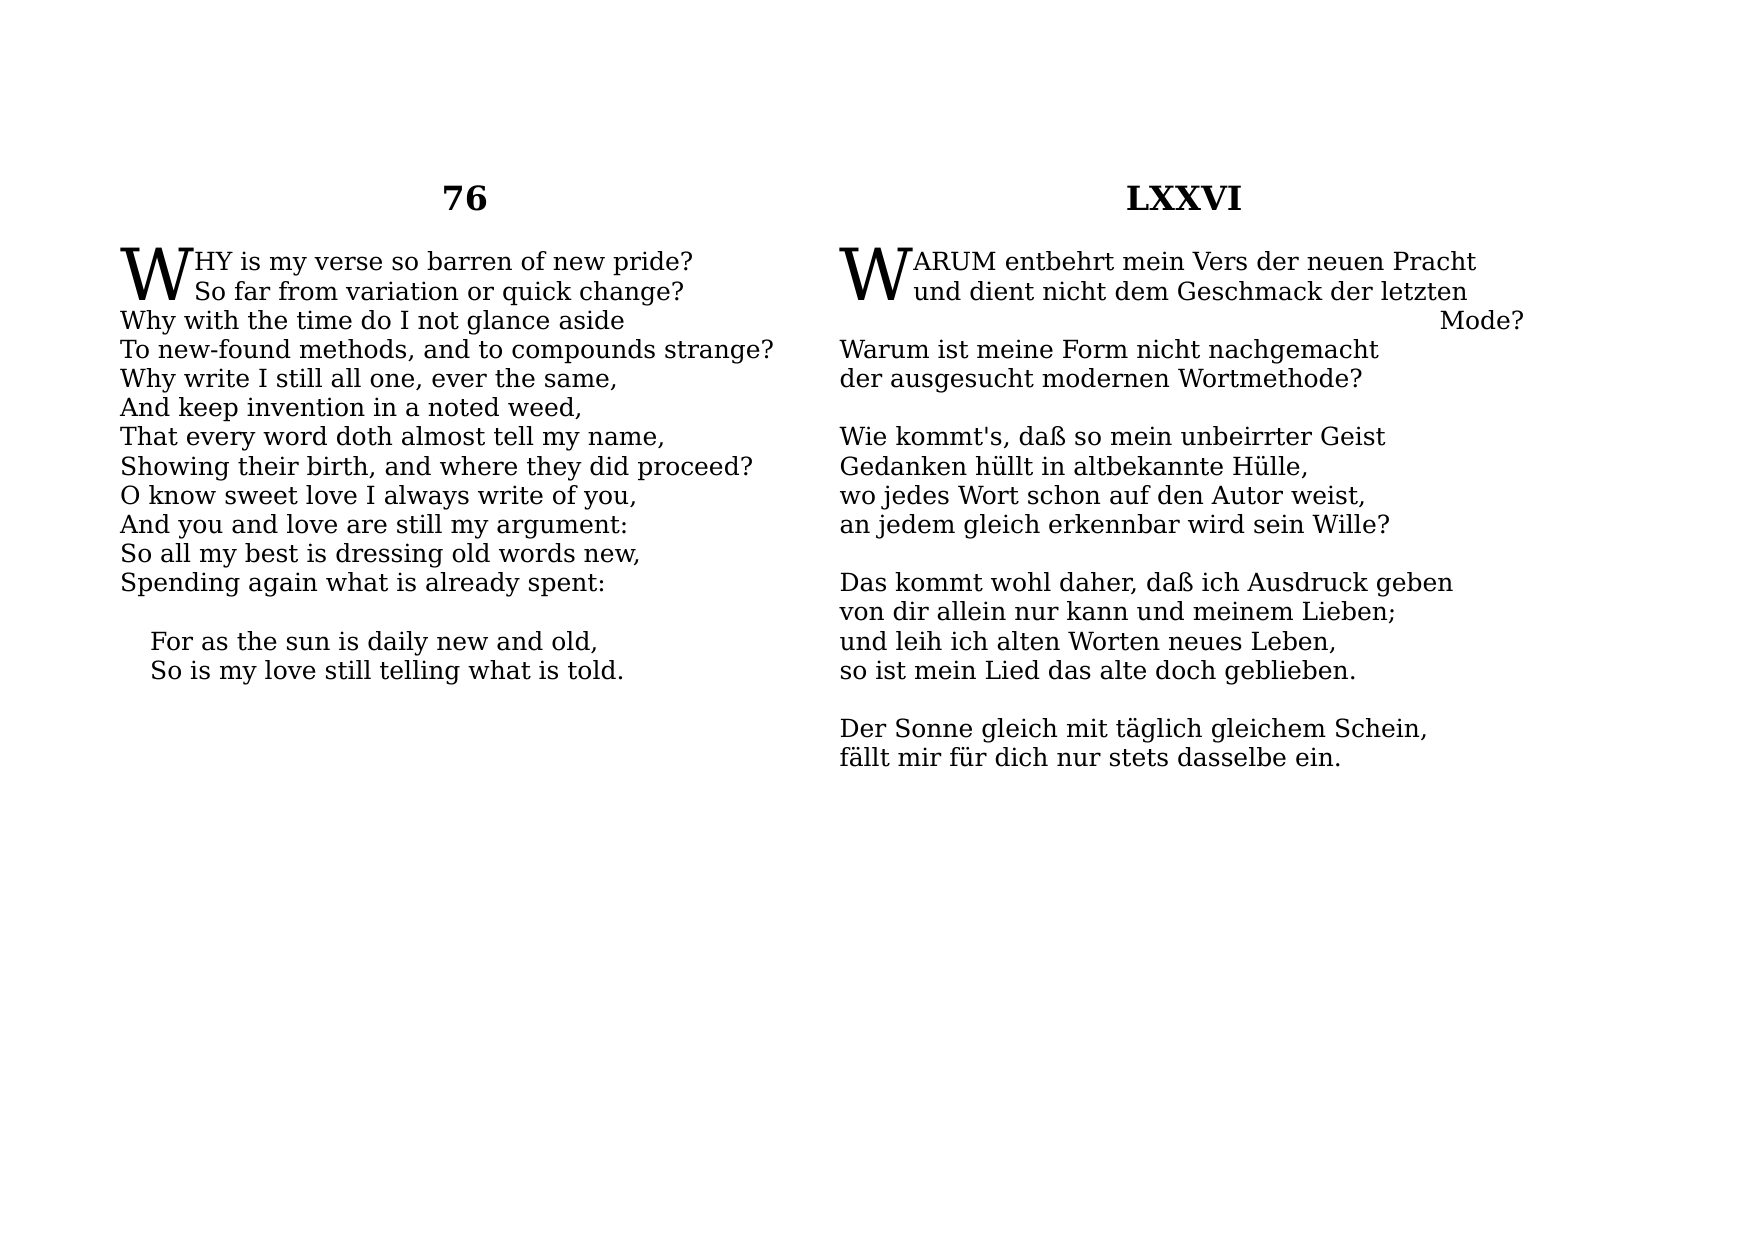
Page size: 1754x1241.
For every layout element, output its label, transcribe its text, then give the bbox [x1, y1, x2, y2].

text For as the sun is daily new and old, So is my love still telling what is told. [150, 627, 809, 685]
text Das kommt wohl daher, daß ich Ausdruck geben von dir allein nur kann und meinem Lieben; und leih ich alten Worten neues Leben, so ist mein Lied das alte doch geblieben. [839, 568, 1528, 685]
text WARUM entbehrt mein Vers der neuen Pracht und dient nicht dem Geschmack der letzten Mode? Warum ist meine Form nicht nachgemacht der ausgesucht modernen Wortmethode? [839, 247, 1528, 393]
text LXXVI [839, 179, 1528, 218]
text Der Sonne gleich mit täglich gleichem Schein, fällt mir für dich nur stets dasselbe ein. [839, 714, 1528, 772]
text Wie kommt's, daß so mein unbeirrter Geist Gedanken hüllt in altbekannte Hülle, wo jedes Wort schon auf den Autor weist, an jedem gleich erkennbar wird sein Wille? [839, 422, 1528, 539]
text 76 [120, 179, 809, 218]
text WHY is my verse so barren of new pride? So far from variation or quick change? Why with the time do I not glance aside To new-found methods, and to compounds strange? Why write I still all one, ever the same, And keep invention in a noted weed, That every word doth almost tell my name, Showing their birth, and where they did proceed? O know sweet love I always write of you, And you and love are still my argument: So all my best is dressing old words new, Spending again what is already spent: [120, 247, 809, 597]
